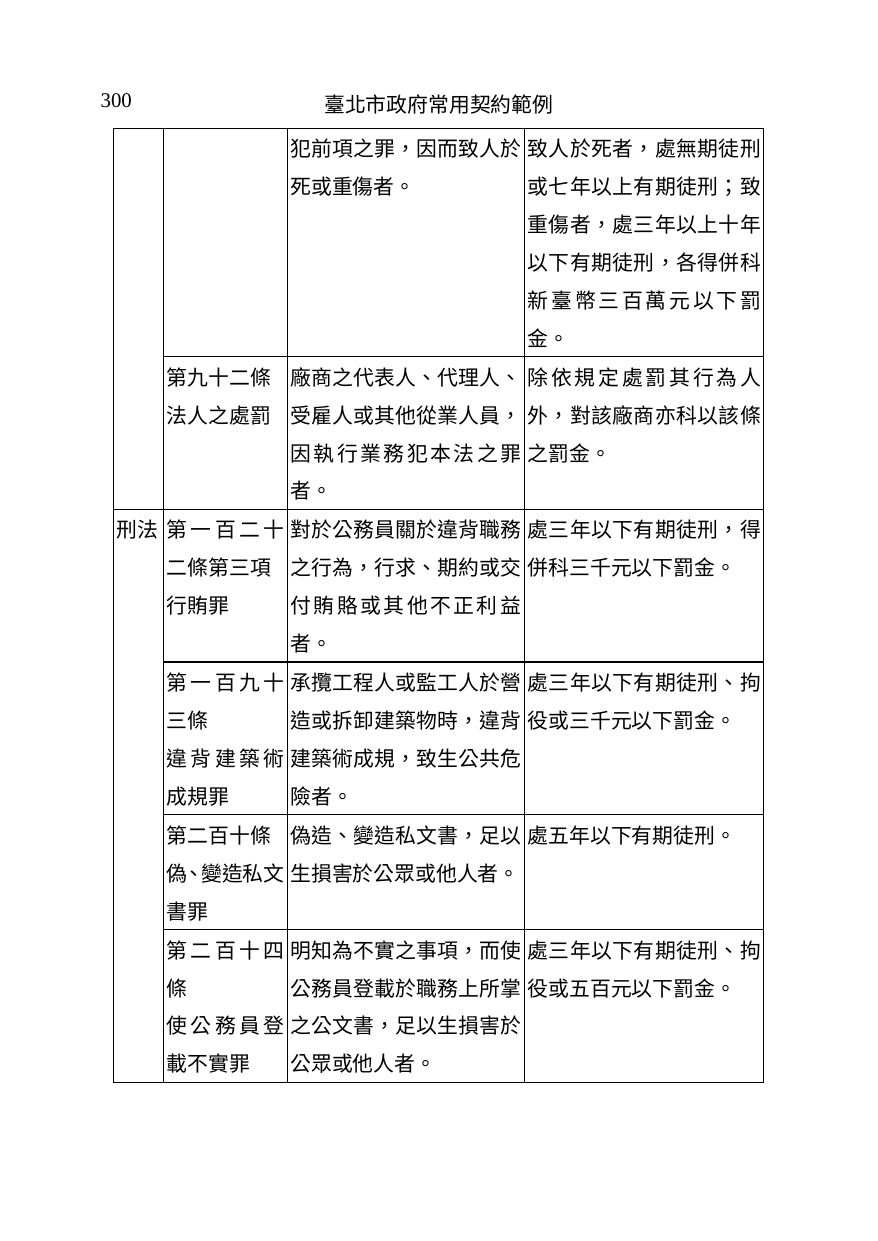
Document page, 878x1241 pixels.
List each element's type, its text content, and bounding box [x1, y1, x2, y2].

table_cell [164, 129, 287, 356]
table_cell 處三年以下有期徒刑、拘役或五百元以下罰金。 [525, 930, 763, 1082]
table_cell 致人於死者，處無期徒刑或七年以上有期徒刑；致重傷者，處三年以上十年以下有期徒刑，各得併科新臺幣三百萬元以下罰金。 [525, 129, 763, 356]
table_cell 處五年以下有期徒刑。 [525, 815, 763, 929]
table_cell [114, 129, 163, 509]
table_cell 第一百九十三條 違背建築術成規罪 [164, 663, 287, 814]
table_cell 第二百十四條 使公務員登載不實罪 [164, 930, 287, 1082]
table_cell 犯前項之罪，因而致人於死或重傷者。 [288, 129, 524, 356]
table_cell 處三年以下有期徒刑，得併科三千元以下罰金。 [525, 510, 763, 661]
table_cell 處三年以下有期徒刑、拘役或三千元以下罰金。 [525, 663, 763, 814]
table_cell 承攬工程人或監工人於營造或拆卸建築物時，違背建築術成規，致生公共危險者。 [288, 663, 524, 814]
table_cell 廠商之代表人、代理人、受雇人或其他從業人員，因執行業務犯本法之罪者。 [288, 357, 524, 509]
table_cell 刑法 [114, 510, 163, 1082]
table_cell 第一百二十二條第三項 行賄罪 [164, 510, 287, 661]
table_cell 除依規定處罰其行為人外，對該廠商亦科以該條之罰金。 [525, 357, 763, 509]
table_cell 對於公務員關於違背職務之行為，行求、期約或交付賄賂或其他不正利益者。 [288, 510, 524, 661]
table_cell 偽造、變造私文書，足以生損害於公眾或他人者。 [288, 815, 524, 929]
table_cell 第九十二條 法人之處罰 [164, 357, 287, 509]
table_cell 明知為不實之事項，而使公務員登載於職務上所掌之公文書，足以生損害於公眾或他人者。 [288, 930, 524, 1082]
table_cell 第二百十條 偽、變造私文書罪 [164, 815, 287, 929]
